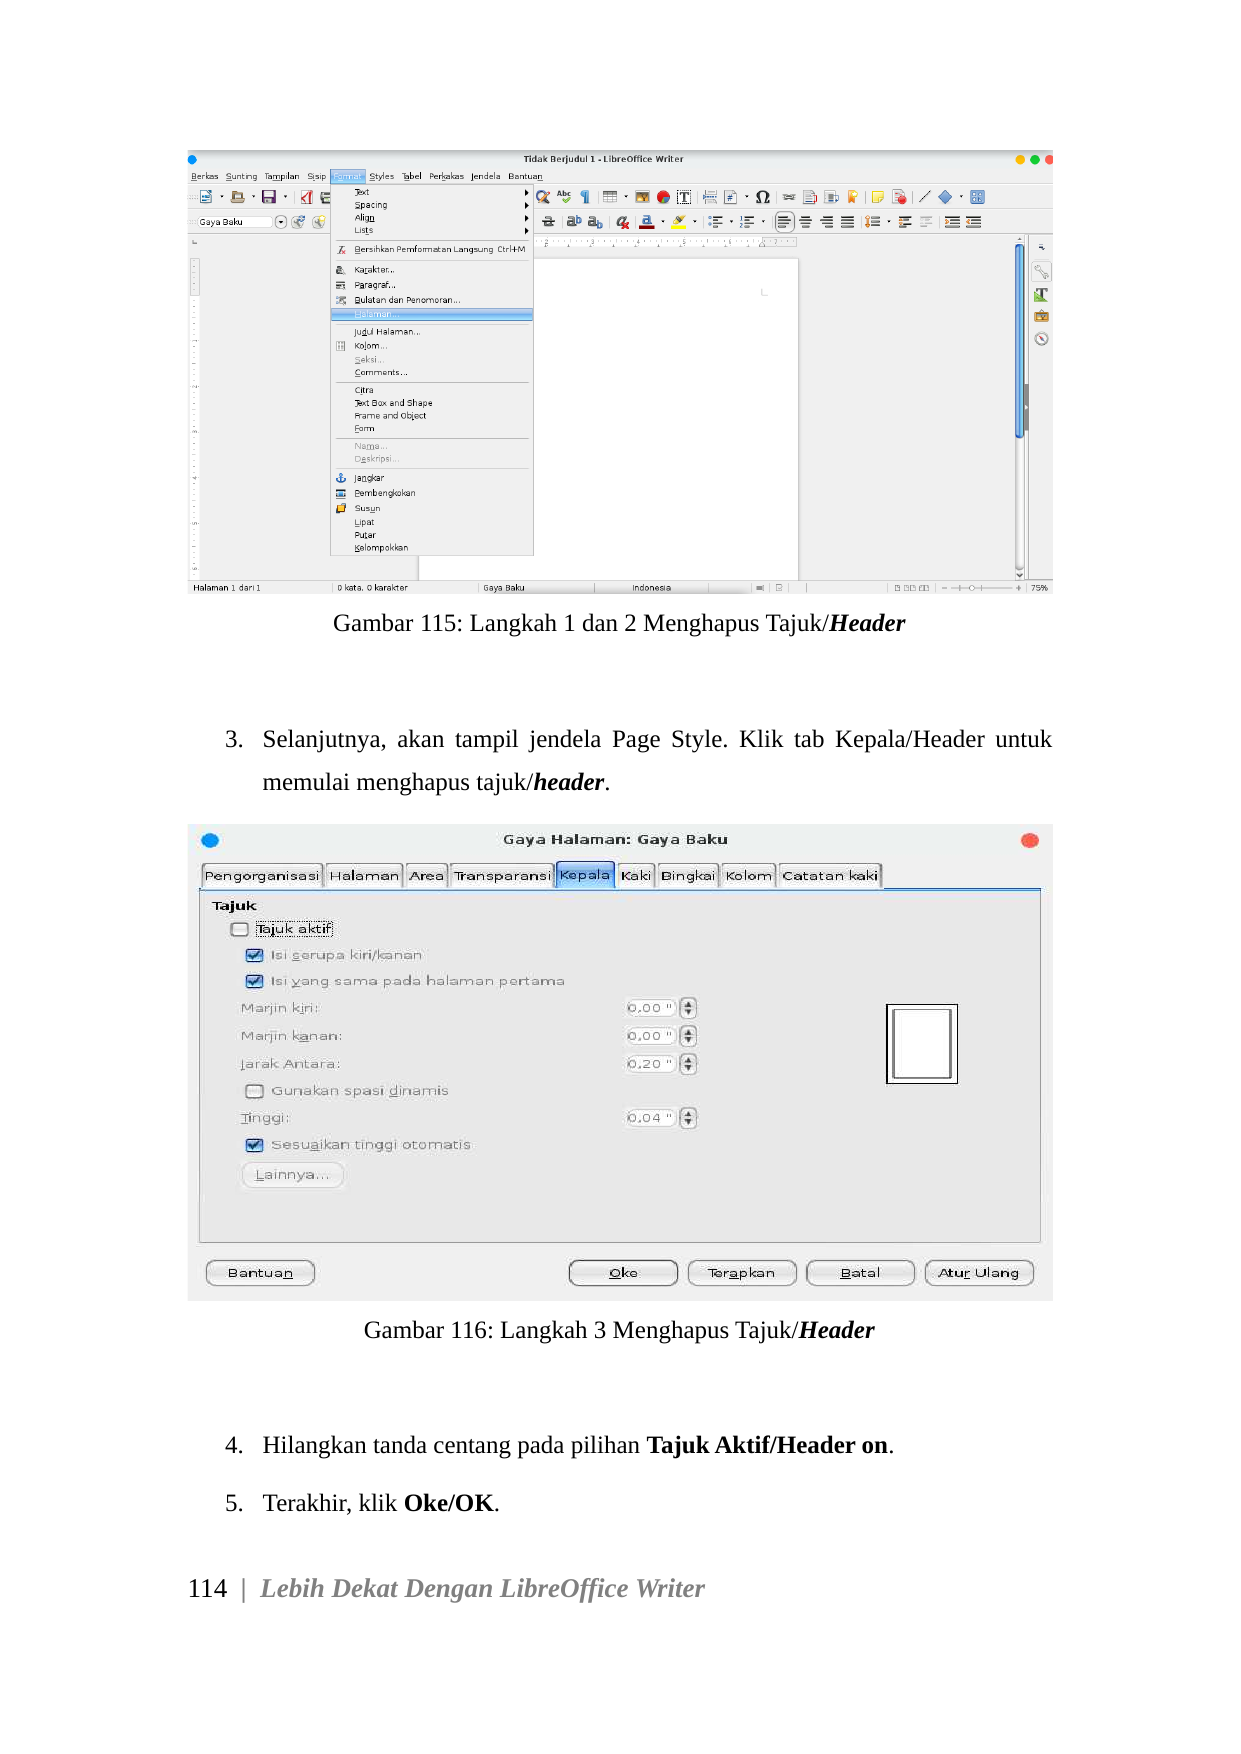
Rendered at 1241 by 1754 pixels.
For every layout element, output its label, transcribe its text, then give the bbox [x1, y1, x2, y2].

text Gambar 116: Langkah 3 Menghapus Tajuk/Header [187, 1301, 1053, 1344]
picture [187, 150, 1053, 594]
list Terakhir, klik Oke/OK. [225, 1488, 1053, 1517]
text Gambar 115: Langkah 1 dan 2 Menghapus Tajuk/Header [187, 594, 1053, 637]
picture [187, 824, 1053, 1301]
list Selanjutnya, akan tampil jendela Page Style. Klik tab Kepala/Header untuk memulai menghapus tajuk/header. [225, 724, 1053, 796]
list Hilangkan tanda centang pada pilihan Tajuk Aktif/Header on. [225, 1430, 1053, 1459]
